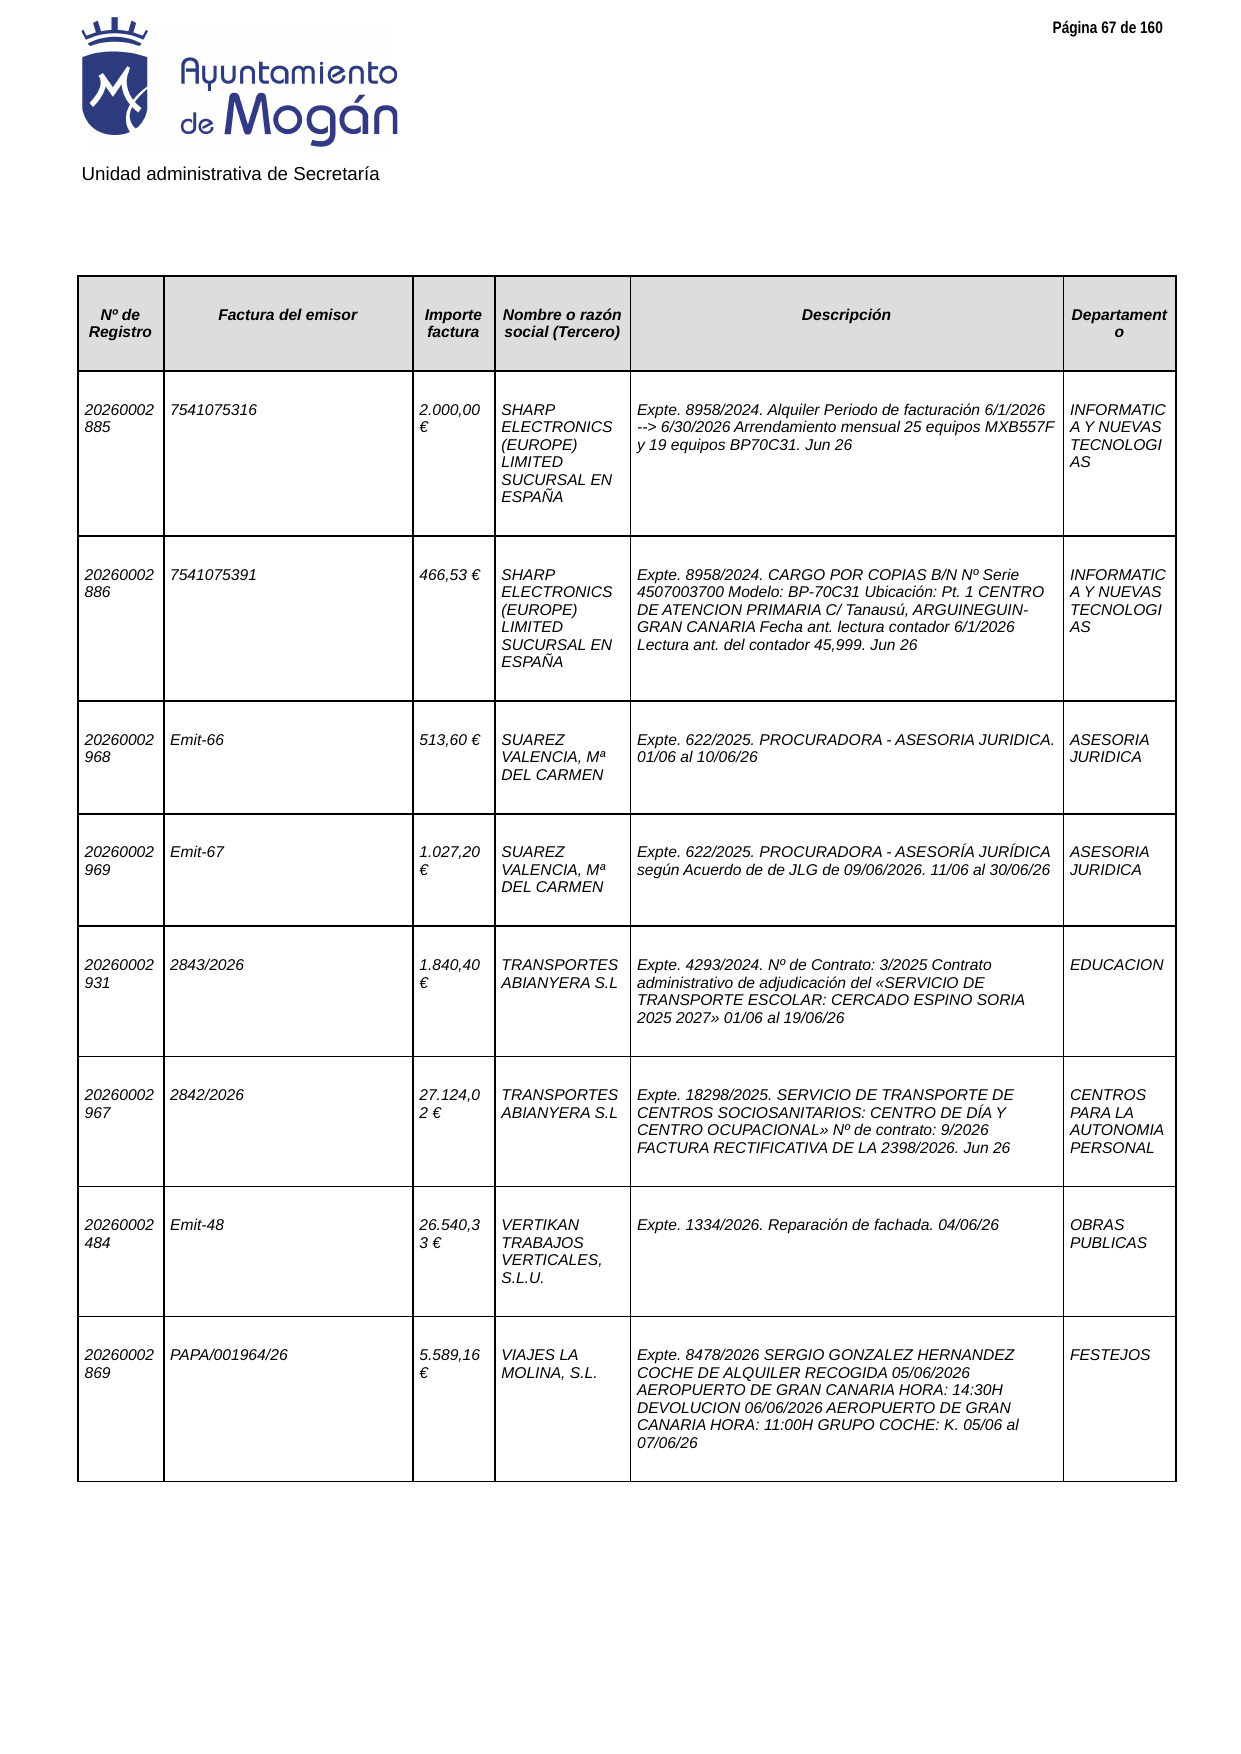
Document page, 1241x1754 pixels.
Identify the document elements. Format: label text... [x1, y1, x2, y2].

table_cell Expte. 1334/2026. Reparación de fachada. 04/06/26 [631, 1187, 1063, 1316]
table_cell 27.124,02 € [414, 1057, 494, 1186]
table_cell TRANSPORTES ABIANYERA S.L [496, 927, 630, 1056]
table_header Nombre o razón social (Tercero) [496, 277, 630, 370]
table_cell VERTIKAN TRABAJOS VERTICALES, S.L.U. [496, 1187, 630, 1316]
table_cell Expte. 8958/2024. CARGO POR COPIAS B/N Nº Serie 4507003700 Modelo: BP-70C31 Ubicación: Pt. 1 CENTRO DE ATENCION PRIMARIA C/ Tanausú, ARGUINEGUIN-GRAN CANARIA Fecha ant. lectura contador 6/1/2026 Lectura ant. del contador 45,999. Jun 26 [631, 537, 1063, 700]
table_cell 7541075316 [165, 372, 412, 535]
table_header Departamento [1064, 277, 1175, 370]
table_header Nº de Registro [79, 277, 163, 370]
table_cell Expte. 4293/2024. Nº de Contrato: 3/2025 Contrato administrativo de adjudicación del «SERVICIO DE TRANSPORTE ESCOLAR: CERCADO ESPINO SORIA 2025 2027» 01/06 al 19/06/26 [631, 927, 1063, 1056]
table_cell Expte. 8478/2026 SERGIO GONZALEZ HERNANDEZ COCHE DE ALQUILER RECOGIDA 05/06/2026 AEROPUERTO DE GRAN CANARIA HORA: 14:30H DEVOLUCION 06/06/2026 AEROPUERTO DE GRAN CANARIA HORA: 11:00H GRUPO COCHE: K. 05/06 al 07/06/26 [631, 1317, 1063, 1481]
table_cell Emit-48 [165, 1187, 412, 1316]
table_cell 20260002967 [79, 1057, 163, 1186]
table_cell 1.840,40 € [414, 927, 494, 1056]
table_cell 20260002484 [79, 1187, 163, 1316]
table_cell INFORMATICA Y NUEVAS TECNOLOGIAS [1064, 372, 1175, 535]
table_cell 20260002931 [79, 927, 163, 1056]
table_cell SHARP ELECTRONICS (EUROPE) LIMITED SUCURSAL EN ESPAÑA [496, 372, 630, 535]
table_cell SUAREZ VALENCIA, Mª DEL CARMEN [496, 702, 630, 813]
table_cell OBRAS PUBLICAS [1064, 1187, 1175, 1316]
table_cell 20260002886 [79, 537, 163, 700]
table_cell Expte. 18298/2025. SERVICIO DE TRANSPORTE DE CENTROS SOCIOSANITARIOS: CENTRO DE DÍA Y CENTRO OCUPACIONAL» Nº de contrato: 9/2026 FACTURA RECTIFICATIVA DE LA 2398/2026. Jun 26 [631, 1057, 1063, 1186]
table_cell 26.540,33 € [414, 1187, 494, 1316]
table_cell 20260002885 [79, 372, 163, 535]
table_cell 513,60 € [414, 702, 494, 813]
table_header Importe factura [414, 277, 494, 370]
table_cell 2.000,00 € [414, 372, 494, 535]
table_cell EDUCACION [1064, 927, 1175, 1056]
table_header Descripción [631, 277, 1063, 370]
table_cell 20260002869 [79, 1317, 163, 1481]
table_cell CENTROS PARA LA AUTONOMIA PERSONAL [1064, 1057, 1175, 1186]
table_cell 2843/2026 [165, 927, 412, 1056]
table_cell Emit-66 [165, 702, 412, 813]
table_cell VIAJES LA MOLINA, S.L. [496, 1317, 630, 1481]
table_cell ASESORIA JURIDICA [1064, 815, 1175, 925]
table_cell SHARP ELECTRONICS (EUROPE) LIMITED SUCURSAL EN ESPAÑA [496, 537, 630, 700]
table_cell Expte. 622/2025. PROCURADORA - ASESORÍA JURÍDICA según Acuerdo de de JLG de 09/06/2026. 11/06 al 30/06/26 [631, 815, 1063, 925]
table_cell Emit-67 [165, 815, 412, 925]
table_cell 20260002969 [79, 815, 163, 925]
table_cell 5.589,16 € [414, 1317, 494, 1481]
table_cell INFORMATICA Y NUEVAS TECNOLOGIAS [1064, 537, 1175, 700]
table_cell FESTEJOS [1064, 1317, 1175, 1481]
table_cell PAPA/001964/26 [165, 1317, 412, 1481]
table_cell Expte. 622/2025. PROCURADORA - ASESORIA JURIDICA. 01/06 al 10/06/26 [631, 702, 1063, 813]
table_header Factura del emisor [165, 277, 412, 370]
table_cell 2842/2026 [165, 1057, 412, 1186]
table_cell ASESORIA JURIDICA [1064, 702, 1175, 813]
table_cell 7541075391 [165, 537, 412, 700]
table_cell 1.027,20 € [414, 815, 494, 925]
table_cell 20260002968 [79, 702, 163, 813]
table_cell 466,53 € [414, 537, 494, 700]
picture [81, 17, 398, 153]
table_cell SUAREZ VALENCIA, Mª DEL CARMEN [496, 815, 630, 925]
table_cell TRANSPORTES ABIANYERA S.L [496, 1057, 630, 1186]
table_cell Expte. 8958/2024. Alquiler Periodo de facturación 6/1/2026 --> 6/30/2026 Arrendamiento mensual 25 equipos MXB557F y 19 equipos BP70C31. Jun 26 [631, 372, 1063, 535]
